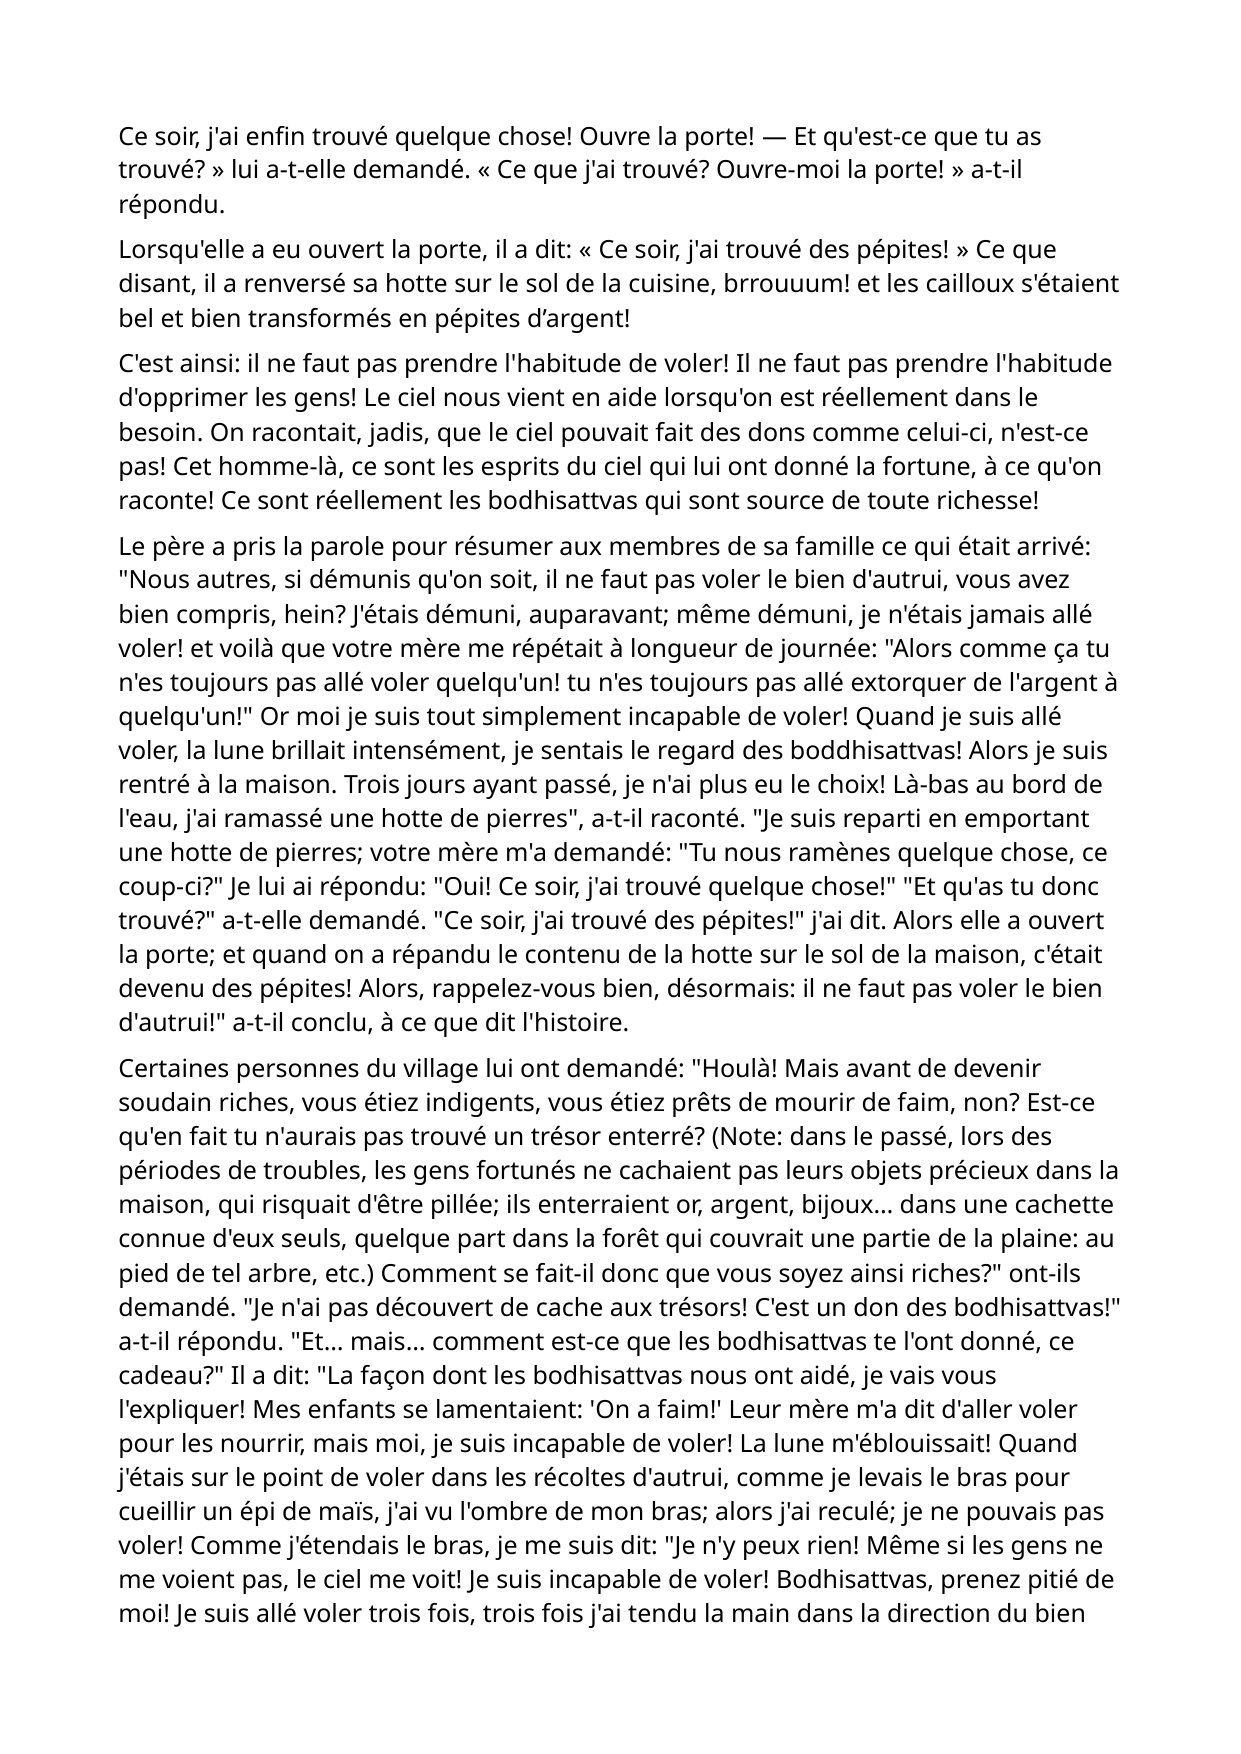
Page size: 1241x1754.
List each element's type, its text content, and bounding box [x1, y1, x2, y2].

text Lorsqu'elle a eu ouvert la porte, il a dit: « Ce soir, j'ai trouvé des pépites! » Ce que disant, il a renversé sa hotte sur le sol de la cuisine, brrouuum! et les cailloux s'étaient bel et bien transformés en pépites d’argent! [118, 232, 1122, 334]
text C'est ainsi: il ne faut pas prendre l'habitude de voler! Il ne faut pas prendre l'habitude d'opprimer les gens! Le ciel nous vient en aide lorsqu'on est réellement dans le besoin. On racontait, jadis, que le ciel pouvait fait des dons comme celui-ci, n'est-ce pas! Cet homme-là, ce sont les esprits du ciel qui lui ont donné la fortune, à ce qu'on raconte! Ce sont réellement les bodhisattvas qui sont source de toute richesse! [118, 346, 1122, 516]
text Le père a pris la parole pour résumer aux membres de sa famille ce qui était arrivé: "Nous autres, si démunis qu'on soit, il ne faut pas voler le bien d'autrui, vous avez bien compris, hein? J'étais démuni, auparavant; même démuni, je n'étais jamais allé voler! et voilà que votre mère me répétait à longueur de journée: "Alors comme ça tu n'es toujours pas allé voler quelqu'un! tu n'es toujours pas allé extorquer de l'argent à quelqu'un!" Or moi je suis tout simplement incapable de voler! Quand je suis allé voler, la lune brillait intensément, je sentais le regard des boddhisattvas! Alors je suis rentré à la maison. Trois jours ayant passé, je n'ai plus eu le choix! Là-bas au bord de l'eau, j'ai ramassé une hotte de pierres", a-t-il raconté. "Je suis reparti en emportant une hotte de pierres; votre mère m'a demandé: "Tu nous ramènes quelque chose, ce coup-ci?" Je lui ai répondu: "Oui! Ce soir, j'ai trouvé quelque chose!" "Et qu'as tu donc trouvé?" a-t-elle demandé. "Ce soir, j'ai trouvé des pépites!" j'ai dit. Alors elle a ouvert la porte; et quand on a répandu le contenu de la hotte sur le sol de la maison, c'était devenu des pépites! Alors, rappelez-vous bien, désormais: il ne faut pas voler le bien d'autrui!" a-t-il conclu, à ce que dit l'histoire. [118, 528, 1122, 1039]
text Certaines personnes du village lui ont demandé: "Houlà! Mais avant de devenir soudain riches, vous étiez indigents, vous étiez prêts de mourir de faim, non? Est-ce qu'en fait tu n'aurais pas trouvé un trésor enterré? (Note: dans le passé, lors des périodes de troubles, les gens fortunés ne cachaient pas leurs objets précieux dans la maison, qui risquait d'être pillée; ils enterraient or, argent, bijoux… dans une cachette connue d'eux seuls, quelque part dans la forêt qui couvrait une partie de la plaine: au pied de tel arbre, etc.) Comment se fait-il donc que vous soyez ainsi riches?" ont-ils demandé. "Je n'ai pas découvert de cache aux trésors! C'est un don des bodhisattvas!" a-t-il répondu. "Et… mais… comment est-ce que les bodhisattvas te l'ont donné, ce cadeau?" Il a dit: "La façon dont les bodhisattvas nous ont aidé, je vais vous l'expliquer! Mes enfants se lamentaient: 'On a faim!' Leur mère m'a dit d'aller voler pour les nourrir, mais moi, je suis incapable de voler! La lune m'éblouissait! Quand j'étais sur le point de voler dans les récoltes d'autrui, comme je levais le bras pour cueillir un épi de maïs, j'ai vu l'ombre de mon bras; alors j'ai reculé; je ne pouvais pas voler! Comme j'étendais le bras, je me suis dit: "Je n'y peux rien! Même si les gens ne me voient pas, le ciel me voit! Je suis incapable de voler! Bodhisattvas, prenez pitié de moi! Je suis allé voler trois fois, trois fois j'ai tendu la main dans la direction du bien [118, 1051, 1122, 1630]
text Ce soir, j'ai enfin trouvé quelque chose! Ouvre la porte! — Et qu'est-ce que tu as trouvé? » lui a-t-elle demandé. « Ce que j'ai trouvé? Ouvre-moi la porte! » a-t-il répondu. [118, 118, 1122, 220]
